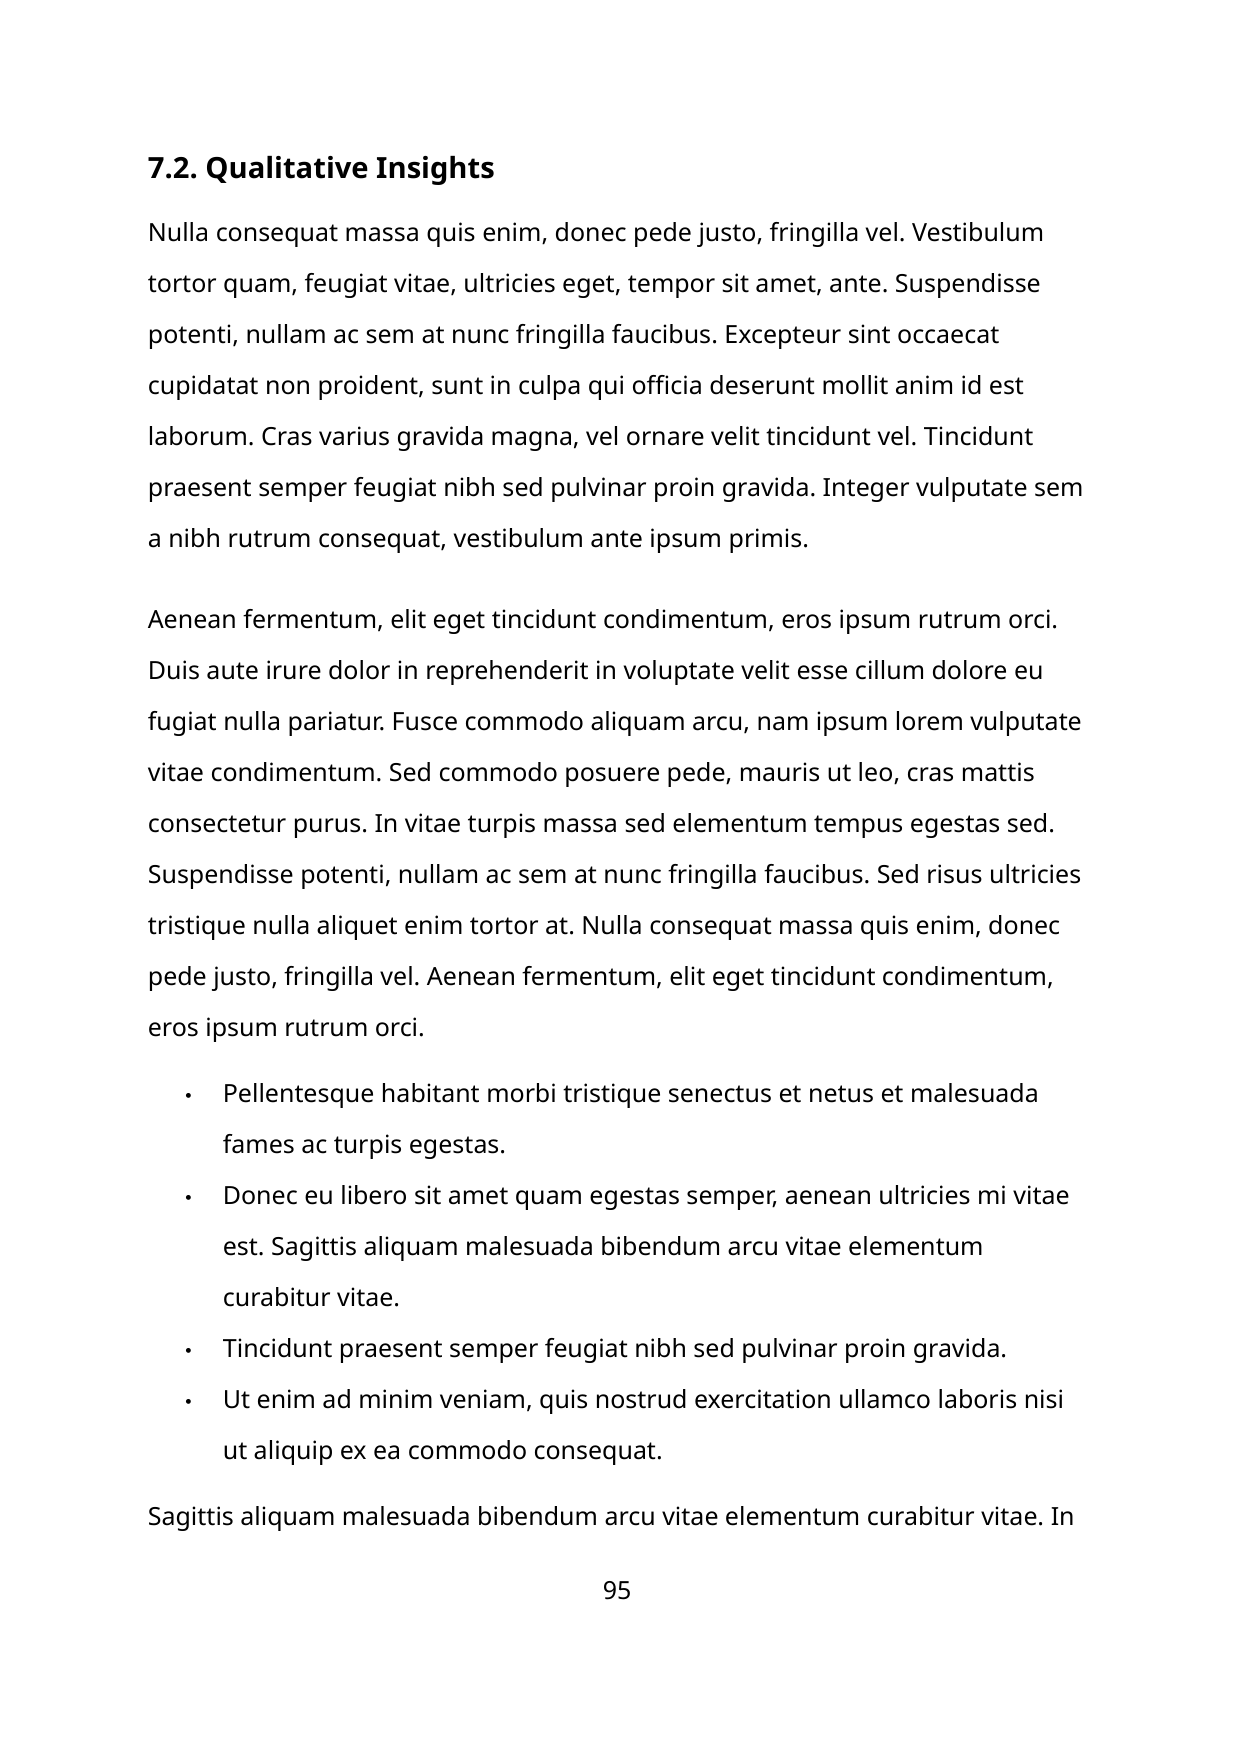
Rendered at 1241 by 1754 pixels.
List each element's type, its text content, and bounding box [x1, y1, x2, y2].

list Ut enim ad minim veniam, quis nostrud exercitation ullamco laboris nisi ut aliquip ex ea commodo consequat. [185, 1382, 1093, 1467]
text Sagittis aliquam malesuada bibendum arcu vitae elementum curabitur vitae. In [148, 1499, 1093, 1533]
list Pellentesque habitant morbi tristique senectus et netus et malesuada fames ac turpis egestas. [185, 1076, 1093, 1161]
text Nulla consequat massa quis enim, donec pede justo, fringilla vel. Vestibulum tortor quam, feugiat vitae, ultricies eget, tempor sit amet, ante. Suspendisse potenti, nullam ac sem at nunc fringilla faucibus. Excepteur sint occaecat cupidatat non proident, sunt in culpa qui officia deserunt mollit anim id est laborum. Cras varius gravida magna, vel ornare velit tincidunt vel. Tincidunt praesent semper feugiat nibh sed pulvinar proin gravida. Integer vulputate sem a nibh rutrum consequat, vestibulum ante ipsum primis. [148, 214, 1093, 555]
text Aenean fermentum, elit eget tincidunt condimentum, eros ipsum rutrum orci. Duis aute irure dolor in reprehenderit in voluptate velit esse cillum dolore eu fugiat nulla pariatur. Fusce commodo aliquam arcu, nam ipsum lorem vulputate vitae condimentum. Sed commodo posuere pede, mauris ut leo, cras mattis consectetur purus. In vitae turpis massa sed elementum tempus egestas sed. Suspendisse potenti, nullam ac sem at nunc fringilla faucibus. Sed risus ultricies tristique nulla aliquet enim tortor at. Nulla consequat massa quis enim, donec pede justo, fringilla vel. Aenean fermentum, elit eget tincidunt condimentum, eros ipsum rutrum orci. [148, 601, 1093, 1044]
subtitle 7.2. Qualitative Insights [148, 148, 1093, 187]
list Tincidunt praesent semper feugiat nibh sed pulvinar proin gravida. [185, 1331, 1093, 1365]
list Donec eu libero sit amet quam egestas semper, aenean ultricies mi vitae est. Sagittis aliquam malesuada bibendum arcu vitae elementum curabitur vitae. [185, 1178, 1093, 1314]
